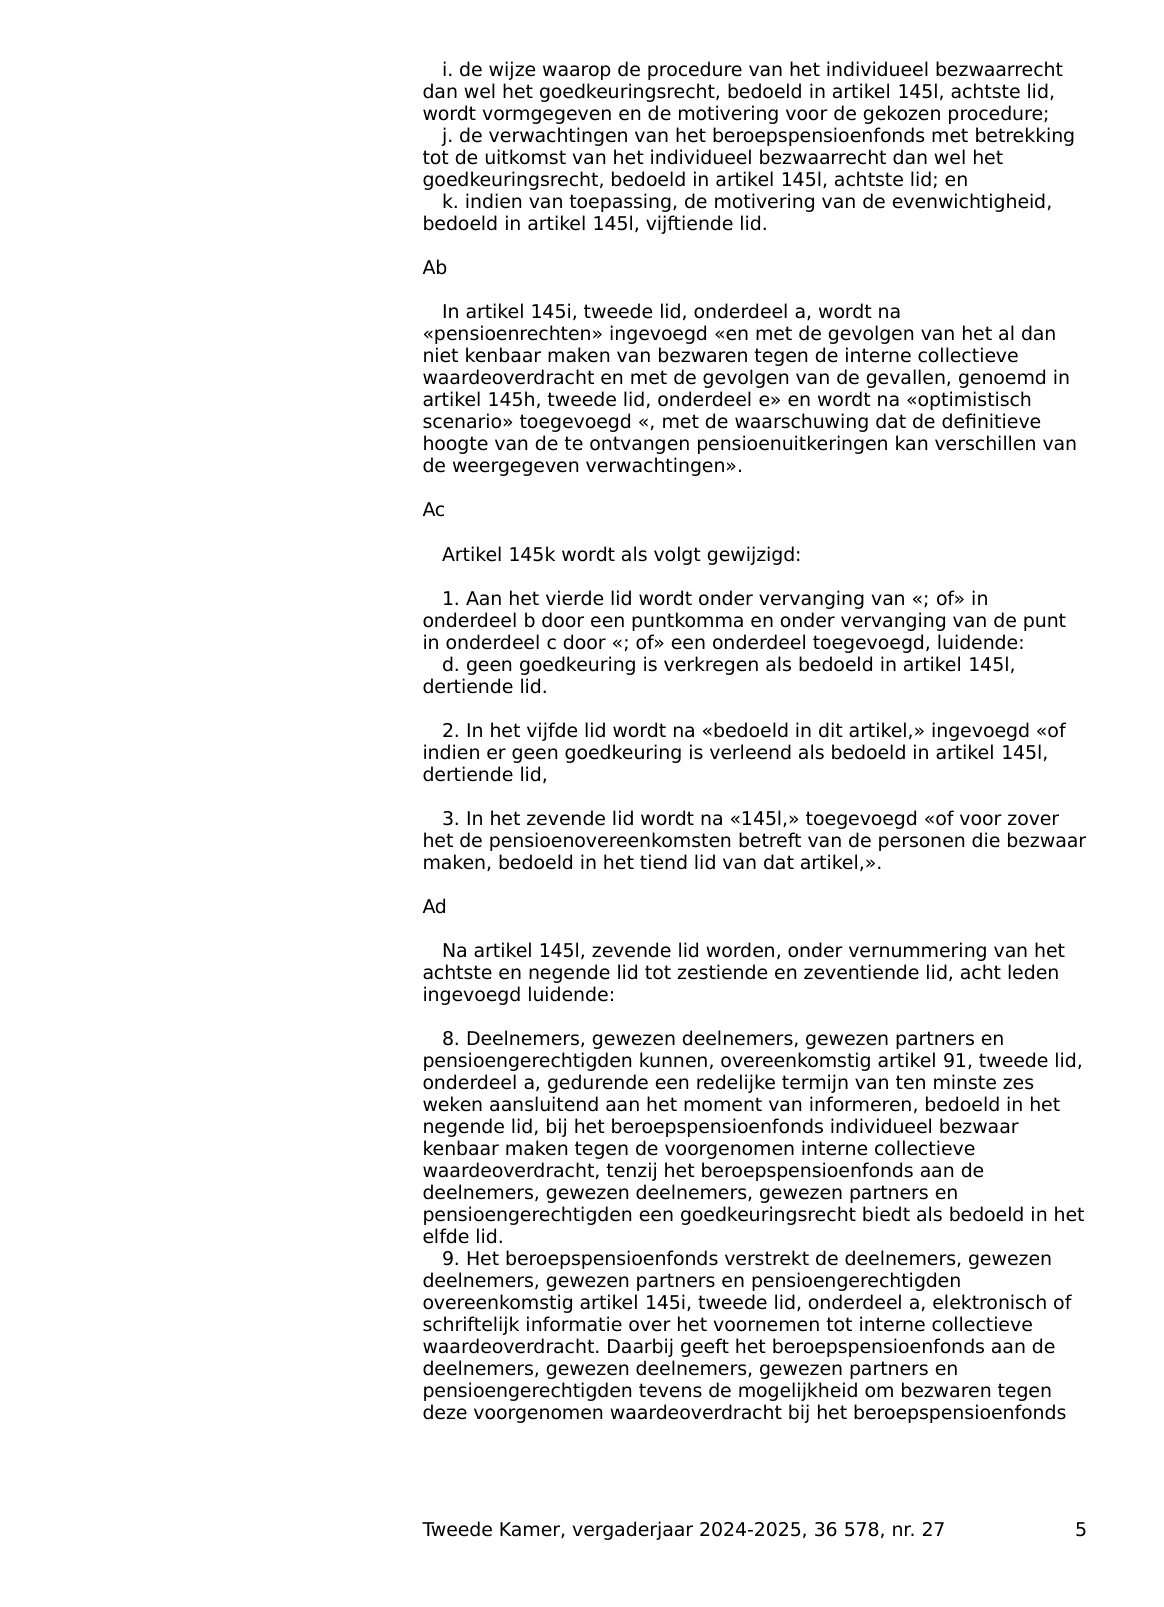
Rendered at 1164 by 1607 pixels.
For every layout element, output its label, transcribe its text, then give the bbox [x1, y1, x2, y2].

text 2. In het vijfde lid wordt na «bedoeld in dit artikel,» ingevoegd «of indien er geen goedkeuring is verleend als bedoeld in artikel 145l, dertiende lid, [422, 720, 1087, 786]
text Artikel 145k wordt als volgt gewijzigd: [422, 543, 1087, 565]
text 1. Aan het vierde lid wordt onder vervanging van «; of» in onderdeel b door een puntkomma en onder vervanging van de punt in onderdeel c door «; of» een onderdeel toegevoegd, luidende: [422, 588, 1087, 653]
text Na artikel 145l, zevende lid worden, onder vernummering van het achtste en negende lid tot zestiende en zeventiende lid, acht leden ingevoegd luidende: [422, 940, 1087, 1006]
text i. de wijze waarop de procedure van het individueel bezwaarrecht dan wel het goedkeuringsrecht, bedoeld in artikel 145l, achtste lid, wordt vormgegeven en de motivering voor de gekozen procedure; [422, 59, 1087, 125]
text d. geen goedkeuring is verkregen als bedoeld in artikel 145l, dertiende lid. [422, 653, 1087, 697]
text 9. Het beroepspensioenfonds verstrekt de deelnemers, gewezen deelnemers, gewezen partners en pensioengerechtigden overeenkomstig artikel 145i, tweede lid, onderdeel a, elektronisch of schriftelijk informatie over het voornemen tot interne collectieve waardeoverdracht. Daarbij geeft het beroepspensioenfonds aan de deelnemers, gewezen deelnemers, gewezen partners en pensioengerechtigden tevens de mogelijkheid om bezwaren tegen deze voorgenomen waardeoverdracht bij het beroepspensioenfonds [422, 1248, 1087, 1424]
text 3. In het zevende lid wordt na «145l,» toegevoegd «of voor zover het de pensioenovereenkomsten betreft van de personen die bezwaar maken, bedoeld in het tiend lid van dat artikel,». [422, 808, 1087, 874]
text Ad [422, 896, 1087, 918]
text j. de verwachtingen van het beroepspensioenfonds met betrekking tot de uitkomst van het individueel bezwaarrecht dan wel het goedkeuringsrecht, bedoeld in artikel 145l, achtste lid; en [422, 125, 1087, 191]
text Ac [422, 499, 1087, 521]
text 8. Deelnemers, gewezen deelnemers, gewezen partners en pensioengerechtigden kunnen, overeenkomstig artikel 91, tweede lid, onderdeel a, gedurende een redelijke termijn van ten minste zes weken aansluitend aan het moment van informeren, bedoeld in het negende lid, bij het beroepspensioenfonds individueel bezwaar kenbaar maken tegen de voorgenomen interne collectieve waardeoverdracht, tenzij het beroepspensioenfonds aan de deelnemers, gewezen deelnemers, gewezen partners en pensioengerechtigden een goedkeuringsrecht biedt als bedoeld in het elfde lid. [422, 1028, 1087, 1248]
text k. indien van toepassing, de motivering van de evenwichtigheid, bedoeld in artikel 145l, vijftiende lid. [422, 191, 1087, 235]
text In artikel 145i, tweede lid, onderdeel a, wordt na «pensioenrechten» ingevoegd «en met de gevolgen van het al dan niet kenbaar maken van bezwaren tegen de interne collectieve waardeoverdracht en met de gevolgen van de gevallen, genoemd in artikel 145h, tweede lid, onderdeel e» en wordt na «optimistisch scenario» toegevoegd «, met de waarschuwing dat de definitieve hoogte van de te ontvangen pensioenuitkeringen kan verschillen van de weergegeven verwachtingen». [422, 301, 1087, 477]
text Ab [422, 257, 1087, 279]
